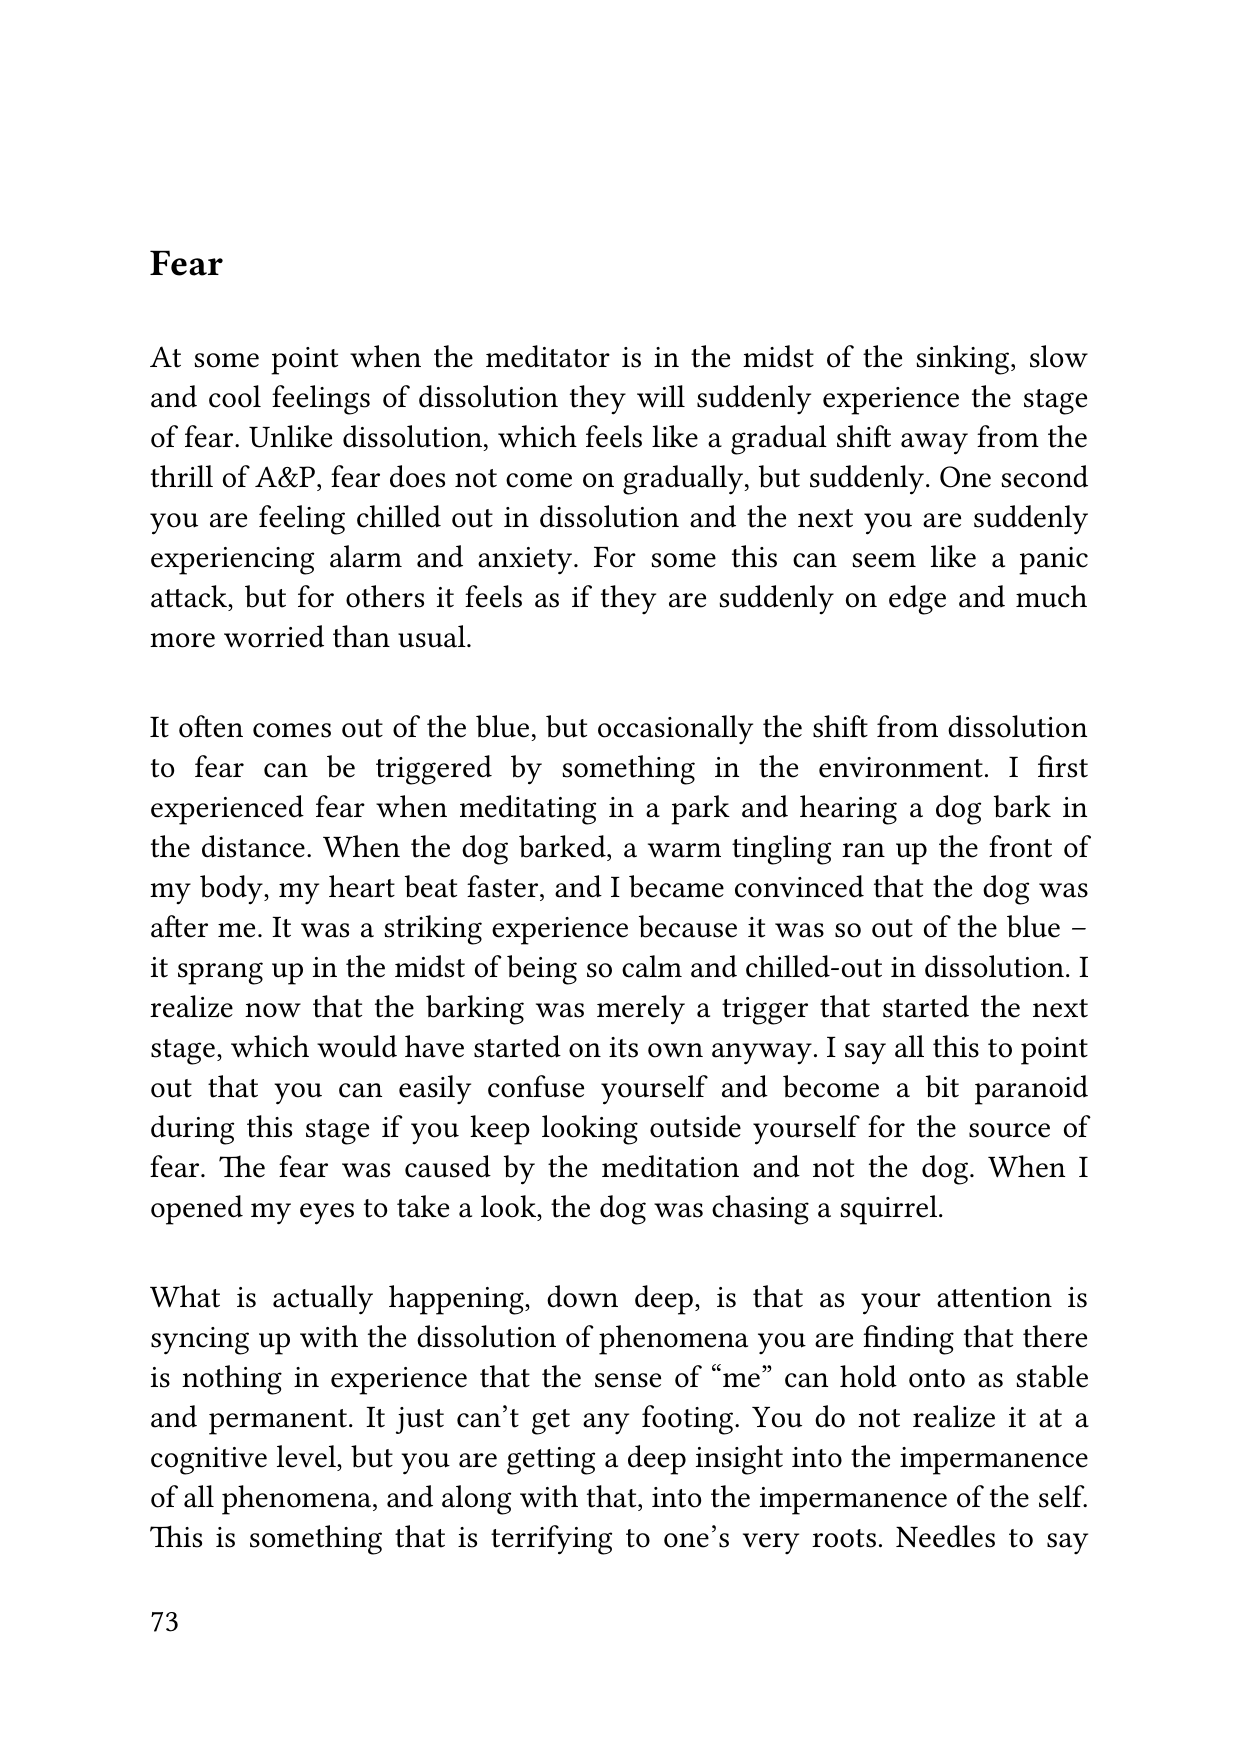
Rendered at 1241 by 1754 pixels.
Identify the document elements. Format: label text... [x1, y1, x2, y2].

text What is actually happening, down deep, is that as your attention is syncing up with the dissolution of phenomena you are finding that there is nothing in experience that the sense of “me” can hold onto as stable and permanent. It just can’t get any footing. You do not realize it at a cognitive level, but you are getting a deep insight into the impermanence of all phenomena, and along with that, into the impermanence of the self. This is something that is terrifying to one’s very roots. Needles to say [150, 1275, 1090, 1555]
subtitle Fear [150, 240, 1090, 285]
text It often comes out of the blue, but occasionally the shift from dissolution to fear can be triggered by something in the environment. I first experienced fear when meditating in a park and hearing a dog bark in the distance. When the dog barked, a warm tingling ran up the front of my body, my heart beat faster, and I became convinced that the dog was after me. It was a striking experience because it was so out of the blue – it sprang up in the midst of being so calm and chilled-out in dissolution. I realize now that the barking was merely a trigger that started the next stage, which would have started on its own anyway. I say all this to point out that you can easily confuse yourself and become a bit paranoid during this stage if you keep looking outside yourself for the source of fear. The fear was caused by the meditation and not the dog. When I opened my eyes to take a look, the dog was chasing a squirrel. [150, 705, 1090, 1225]
text At some point when the meditator is in the midst of the sinking, slow and cool feelings of dissolution they will suddenly experience the stage of fear. Unlike dissolution, which feels like a gradual shift away from the thrill of A&P, fear does not come on gradually, but suddenly. One second you are feeling chilled out in dissolution and the next you are suddenly experiencing alarm and anxiety. For some this can seem like a panic attack, but for others it feels as if they are suddenly on edge and much more worried than usual. [150, 335, 1090, 655]
